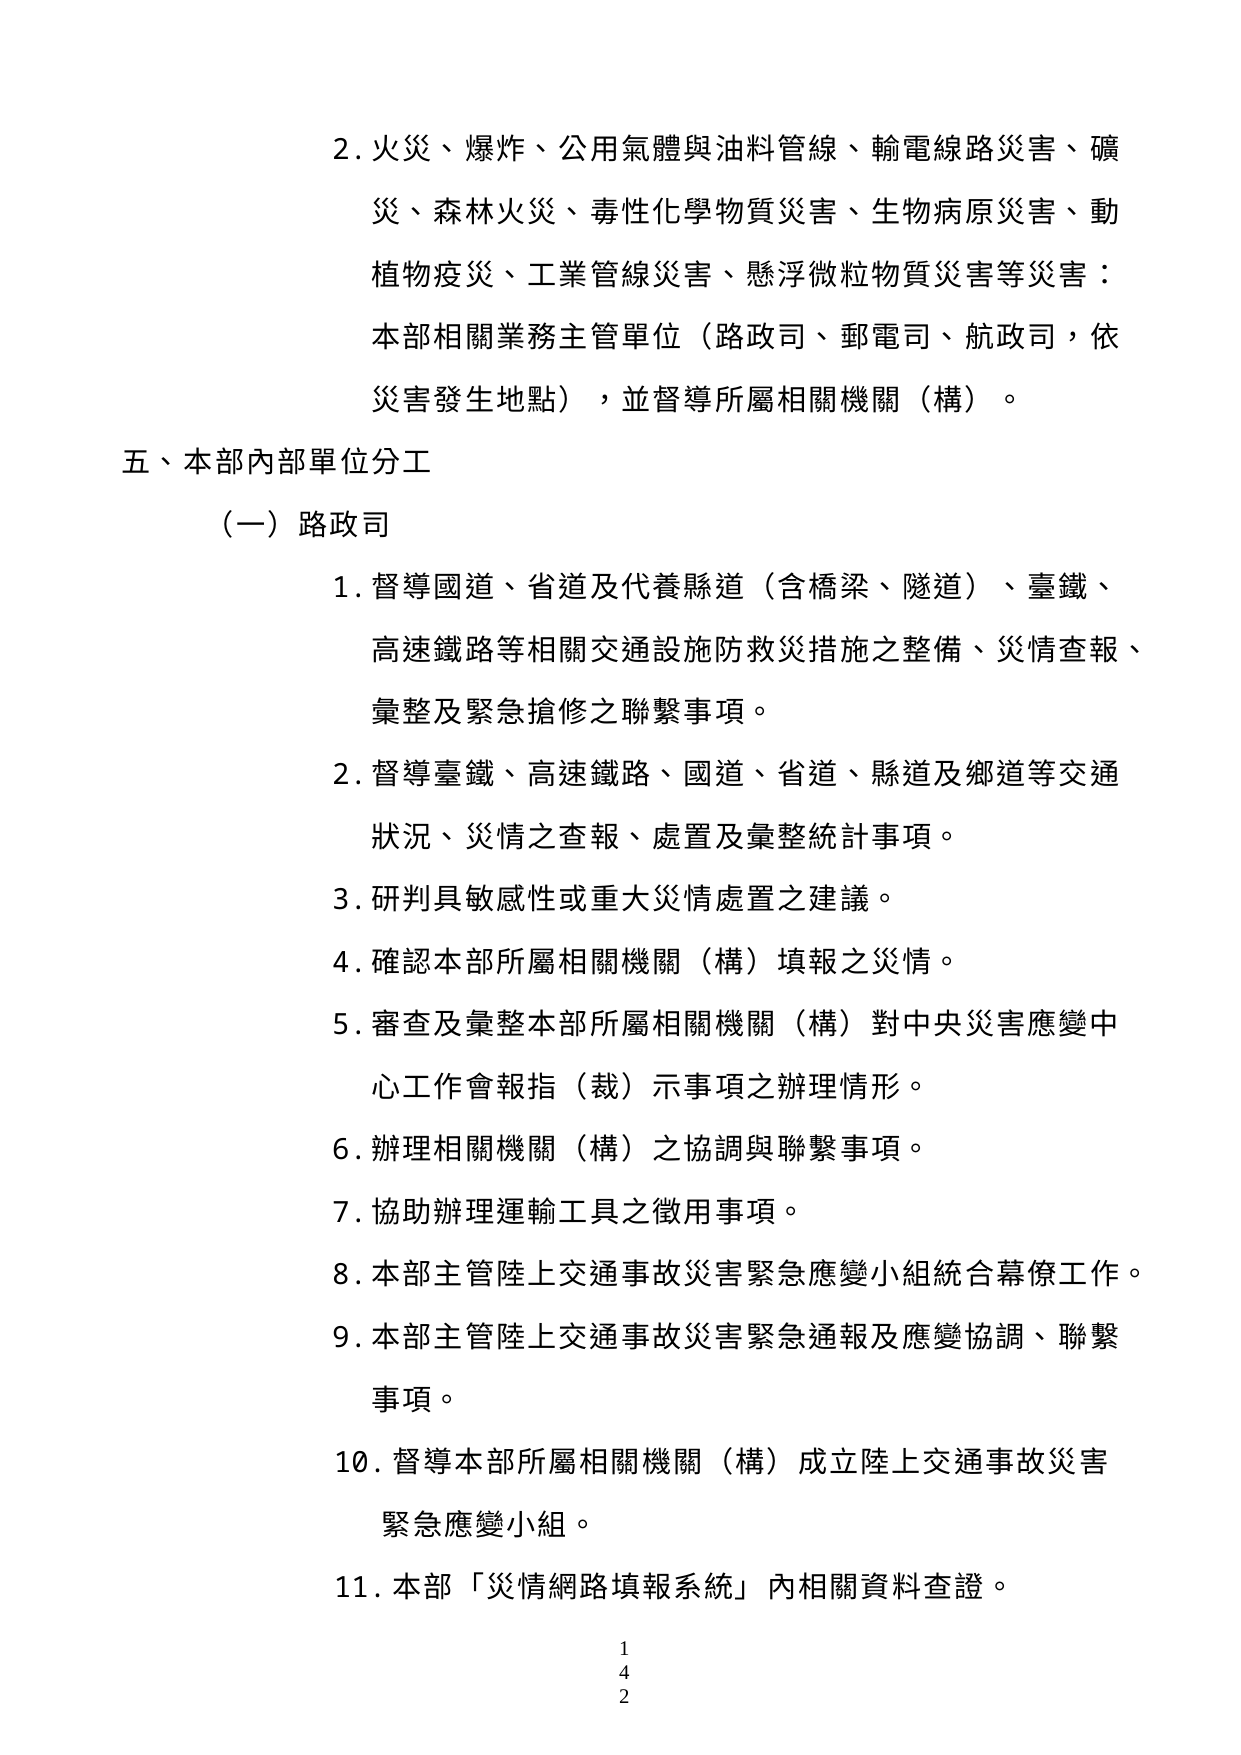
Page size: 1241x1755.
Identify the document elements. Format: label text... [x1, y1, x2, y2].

text 6.辦理相關機關（構）之協調與聯繫事項。 [327, 1106, 1120, 1168]
text 8.本部主管陸上交通事故災害緊急應變小組統合幕僚工作。 [327, 1231, 1120, 1293]
text 11.本部「災情網路填報系統」內相關資料查證。 [327, 1543, 1120, 1606]
text 4.確認本部所屬相關機關（構）填報之災情。 [327, 918, 1120, 981]
text 2.火災、爆炸、公用氣體與油料管線、輸電線路災害、礦災、森林火災、毒性化學物質災害、生物病原災害、動植物疫災、工業管線災害、懸浮微粒物質災害等災害：本部相關業務主管單位（路政司、郵電司、航政司，依災害發生地點），並督導所屬相關機關（構）。 [327, 106, 1120, 418]
text 2.督導臺鐵、高速鐵路、國道、省道、縣道及鄉道等交通狀況、災情之查報、處置及彙整統計事項。 [327, 731, 1120, 856]
text 3.研判具敏感性或重大災情處置之建議。 [327, 856, 1120, 918]
text 9.本部主管陸上交通事故災害緊急通報及應變協調、聯繫事項。 [327, 1293, 1120, 1418]
text 五、本部內部單位分工 [120, 418, 1120, 481]
text 7.協助辦理運輸工具之徵用事項。 [327, 1168, 1120, 1231]
text 1.督導國道、省道及代養縣道（含橋梁、隧道）、臺鐵、高速鐵路等相關交通設施防救災措施之整備、災情查報、彙整及緊急搶修之聯繫事項。 [327, 543, 1120, 731]
text 5.審查及彙整本部所屬相關機關（構）對中央災害應變中心工作會報指（裁）示事項之辦理情形。 [327, 981, 1120, 1106]
text （一）路政司 [195, 481, 1120, 543]
text 10.督導本部所屬相關機關（構）成立陸上交通事故災害緊急應變小組。 [327, 1418, 1120, 1543]
